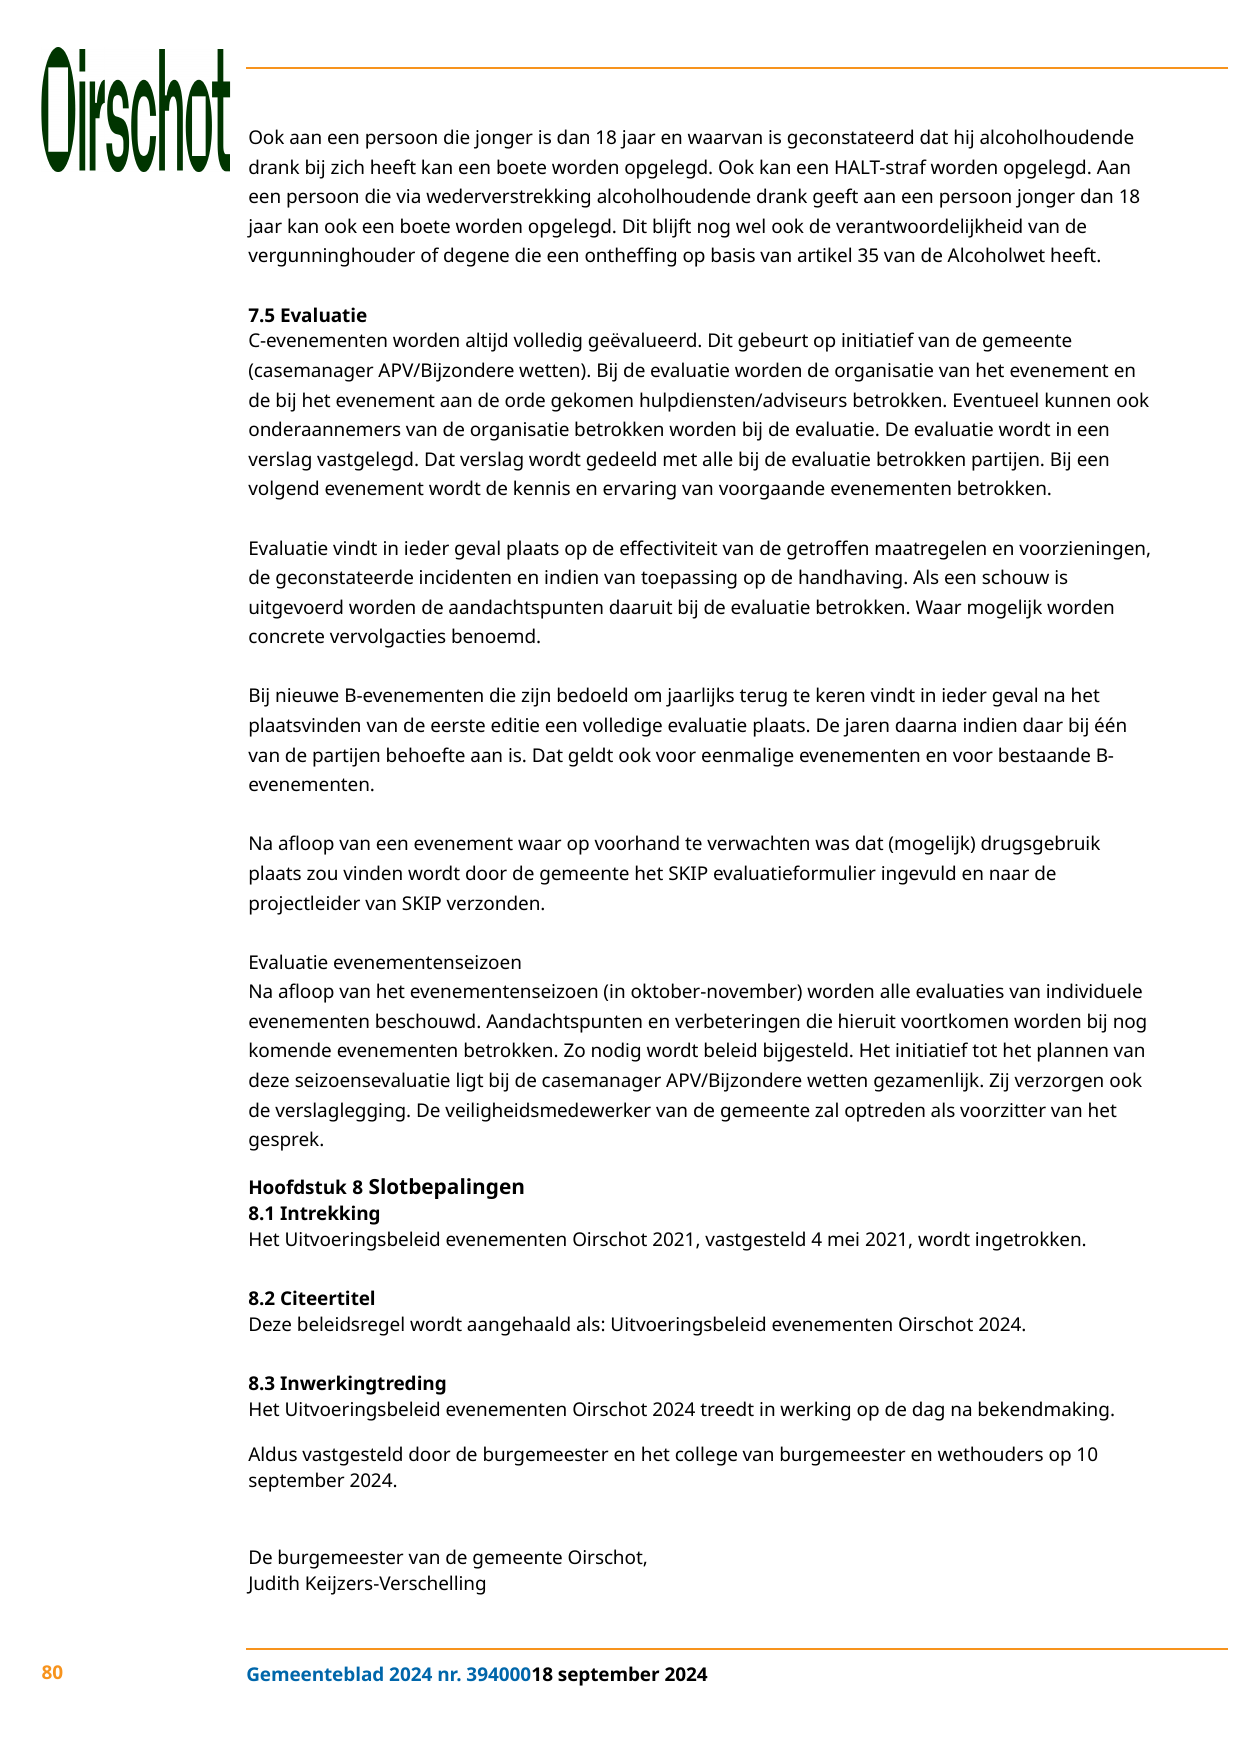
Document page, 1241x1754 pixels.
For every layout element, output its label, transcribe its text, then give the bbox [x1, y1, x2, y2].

text Het Uitvoeringsbeleid evenementen Oirschot 2024 treedt in werking op de dag na bekendmaking. [248, 1396, 1152, 1422]
text Bij nieuwe B-evenementen die zijn bedoeld om jaarlijks terug te keren vindt in ieder geval na het plaatsvinden van de eerste editie een volledige evaluatie plaats. De jaren daarna indien daar bij één van de partijen behoefte aan is. Dat geldt ook voor eenmalige evenementen en voor bestaande B-evenementen. [248, 683, 1152, 797]
text Deze beleidsregel wordt aangehaald als: Uitvoeringsbeleid evenementen Oirschot 2024. [248, 1311, 1152, 1337]
text Na afloop van het evenementenseizoen (in oktober-november) worden alle evaluaties van individuele evenementen beschouwd. Aandachtspunten en verbeteringen die hieruit voortkomen worden bij nog komende evenementen betrokken. Zo nodig wordt beleid bijgesteld. Het initiatief tot het plannen van deze seizoensevaluatie ligt bij de casemanager APV/Bijzondere wetten gezamenlijk. Zij verzorgen ook de verslaglegging. De veiligheidsmedewerker van de gemeente zal optreden als voorzitter van het gesprek. [248, 978, 1152, 1152]
text 8.3 Inwerkingtreding [248, 1370, 1152, 1396]
text 8.1 Intrekking [248, 1200, 1152, 1226]
text De burgemeester van de gemeente Oirschot, [248, 1544, 1152, 1570]
text Aldus vastgesteld door de burgemeester en het college van burgemeester en wethouders op 10 september 2024. [248, 1442, 1152, 1493]
text Judith Keijzers-Verschelling [248, 1570, 1152, 1596]
text Het Uitvoeringsbeleid evenementen Oirschot 2021, vastgesteld 4 mei 2021, wordt ingetrokken. [248, 1226, 1152, 1252]
text 8.2 Citeertitel [248, 1285, 1152, 1311]
text Hoofdstuk 8 Slotbepalingen [248, 1172, 1152, 1200]
text Evaluatie evenementenseizoen [248, 949, 1152, 974]
text C-evenementen worden altijd volledig geëvalueerd. Dit gebeurt op initiatief van de gemeente (casemanager APV/Bijzondere wetten). Bij de evaluatie worden de organisatie van het evenement en de bij het evenement aan de orde gekomen hulpdiensten/adviseurs betrokken. Eventueel kunnen ook onderaannemers van de organisatie betrokken worden bij de evaluatie. De evaluatie wordt in een verslag vastgelegd. Dat verslag wordt gedeeld met alle bij de evaluatie betrokken partijen. Bij een volgend evenement wordt de kennis en ervaring van voorgaande evenementen betrokken. [248, 328, 1152, 501]
text Ook aan een persoon die jonger is dan 18 jaar en waarvan is geconstateerd dat hij alcoholhoudende drank bij zich heeft kan een boete worden opgelegd. Ook kan een HALT-straf worden opgelegd. Aan een persoon die via wederverstrekking alcoholhoudende drank geeft aan een persoon jonger dan 18 jaar kan ook een boete worden opgelegd. Dit blijft nog wel ook de verantwoordelijkheid van de vergunninghouder of degene die een ontheffing op basis van artikel 35 van de Alcoholwet heeft. [248, 124, 1152, 268]
text Evaluatie vindt in ieder geval plaats op de effectiviteit van de getroffen maatregelen en voorzieningen, de geconstateerde incidenten en indien van toepassing op de handhaving. Als een schouw is uitgevoerd worden de aandachtspunten daaruit bij de evaluatie betrokken. Waar mogelijk worden concrete vervolgacties benoemd. [248, 535, 1152, 649]
text 7.5 Evaluatie [248, 302, 1152, 328]
text Na afloop van een evenement waar op voorhand te verwachten was dat (mogelijk) drugsgebruik plaats zou vinden wordt door de gemeente het SKIP evaluatieformulier ingevuld en naar de projectleider van SKIP verzonden. [248, 831, 1152, 915]
picture [41, 47, 231, 172]
